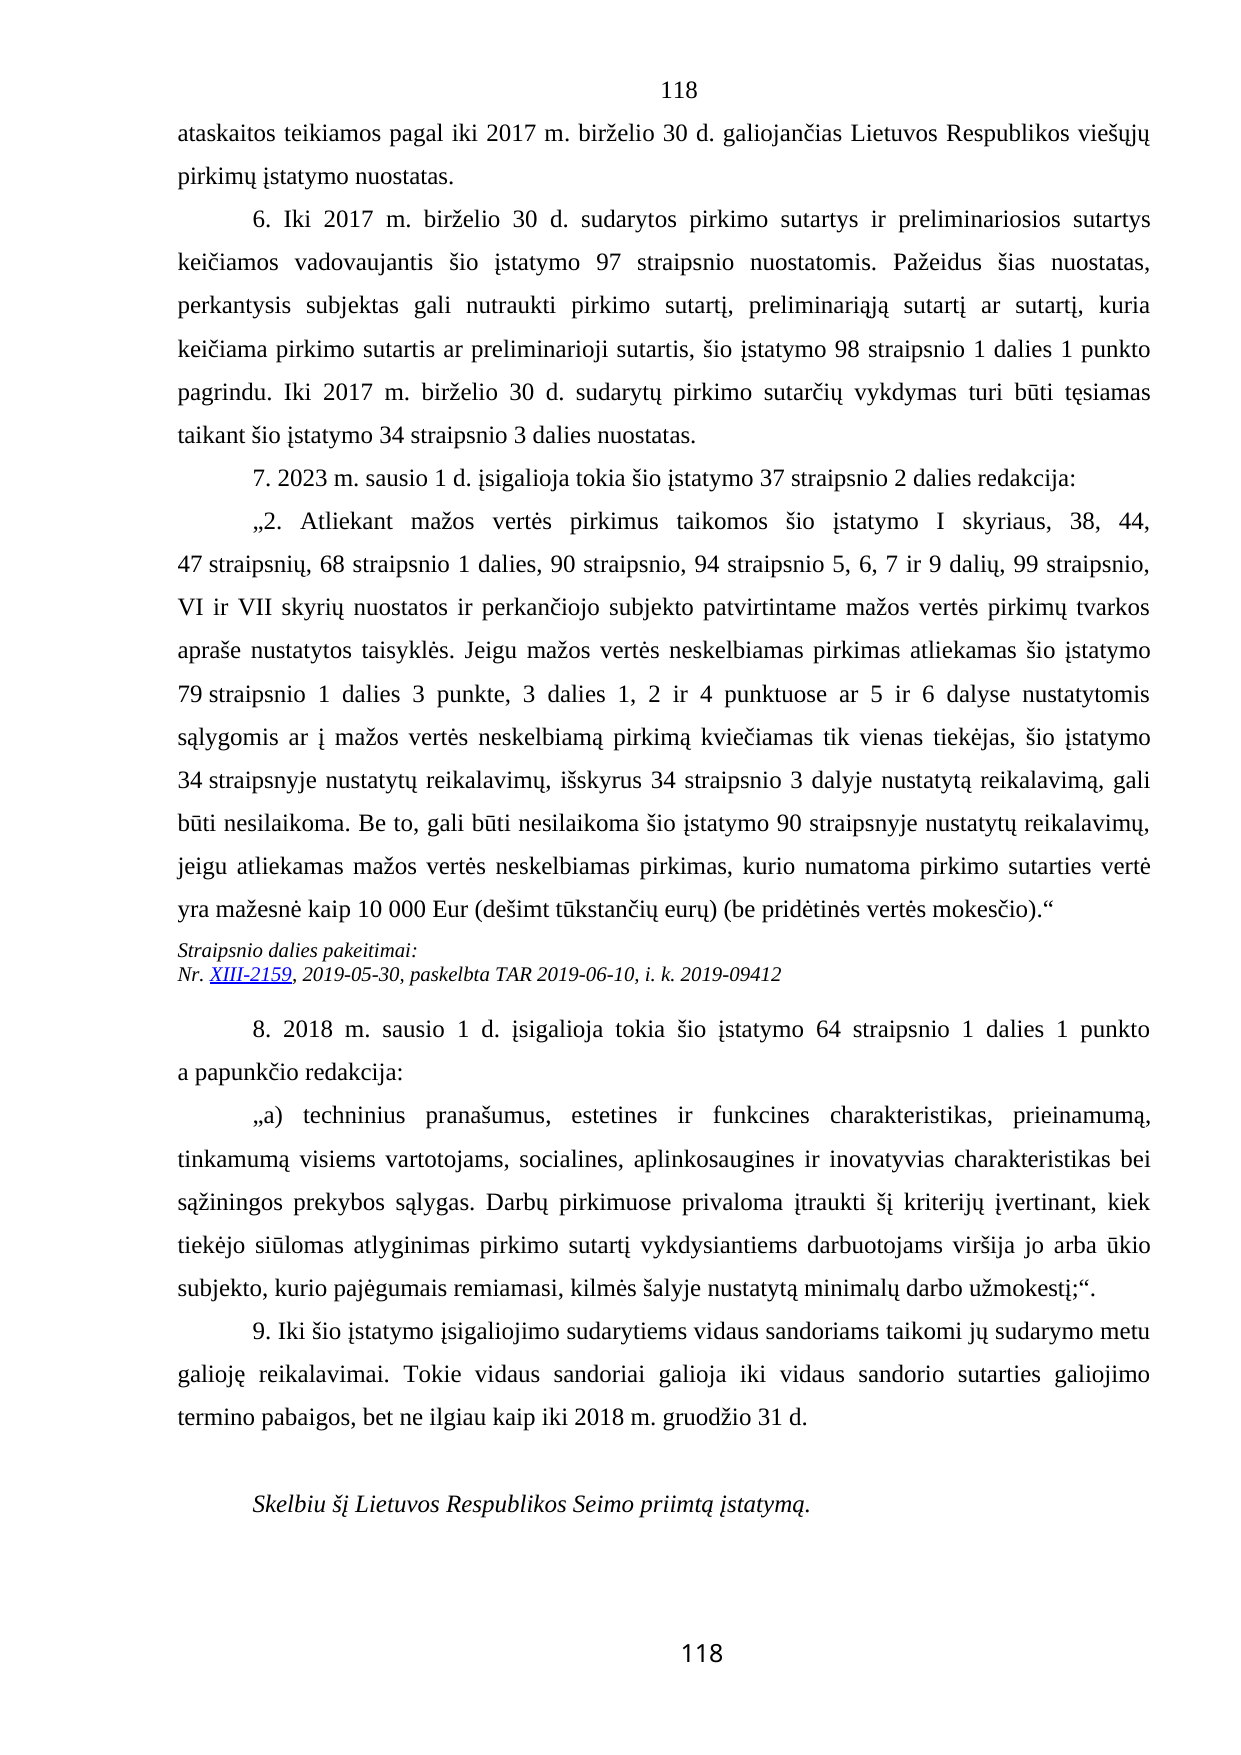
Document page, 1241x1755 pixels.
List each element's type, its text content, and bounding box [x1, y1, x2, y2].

text „a) techninius pranašumus, estetines ir funkcines charakteristikas, prieinamumą, tinkamumą visiems vartotojams, socialines, aplinkosaugines ir inovatyvias charakteristikas bei sąžiningos prekybos sąlygas. Darbų pirkimuose privaloma įtraukti šį kriterijų įvertinant, kiek tiekėjo siūlomas atlyginimas pirkimo sutartį vykdysiantiems darbuotojams viršija jo arba ūkio subjekto, kurio pajėgumais remiamasi, kilmės šalyje nustatytą minimalų darbo užmokestį;“. [177, 1101, 1152, 1302]
text 6. Iki 2017 m. birželio 30 d. sudarytos pirkimo sutartys ir preliminariosios sutartys keičiamos vadovaujantis šio įstatymo 97 straipsnio nuostatomis. Pažeidus šias nuostatas, perkantysis subjektas gali nutraukti pirkimo sutartį, preliminariąją sutartį ar sutartį, kuria keičiama pirkimo sutartis ar preliminarioji sutartis, šio įstatymo 98 straipsnio 1 dalies 1 punkto pagrindu. Iki 2017 m. birželio 30 d. sudarytų pirkimo sutarčių vykdymas turi būti tęsiamas taikant šio įstatymo 34 straipsnio 3 dalies nuostatas. [177, 204, 1152, 449]
text 7. 2023 m. sausio 1 d. įsigalioja tokia šio įstatymo 37 straipsnio 2 dalies redakcija: [177, 463, 1152, 492]
text Nr. XIII-2159, 2019-05-30, paskelbta TAR 2019-06-10, i. k. 2019-09412 [177, 962, 1152, 986]
text 9. Iki šio įstatymo įsigaliojimo sudarytiems vidaus sandoriams taikomi jų sudarymo metu galioję reikalavimai. Tokie vidaus sandoriai galioja iki vidaus sandorio sutarties galiojimo termino pabaigos, bet ne ilgiau kaip iki 2018 m. gruodžio 31 d. [177, 1316, 1152, 1431]
text Straipsnio dalies pakeitimai: [177, 937, 1152, 962]
text Skelbiu šį Lietuvos Respublikos Seimo priimtą įstatymą. [177, 1489, 1152, 1517]
text „2. Atliekant mažos vertės pirkimus taikomos šio įstatymo I skyriaus, 38, 44, 47 straipsnių, 68 straipsnio 1 dalies, 90 straipsnio, 94 straipsnio 5, 6, 7 ir 9 dalių, 99 straipsnio, VI ir VII skyrių nuostatos ir perkančiojo subjekto patvirtintame mažos vertės pirkimų tvarkos apraše nustatytos taisyklės. Jeigu mažos vertės neskelbiamas pirkimas atliekamas šio įstatymo 79 straipsnio 1 dalies 3 punkte, 3 dalies 1, 2 ir 4 punktuose ar 5 ir 6 dalyse nustatytomis sąlygomis ar į mažos vertės neskelbiamą pirkimą kviečiamas tik vienas tiekėjas, šio įstatymo 34 straipsnyje nustatytų reikalavimų, išskyrus 34 straipsnio 3 dalyje nustatytą reikalavimą, gali būti nesilaikoma. Be to, gali būti nesilaikoma šio įstatymo 90 straipsnyje nustatytų reikalavimų, jeigu atliekamas mažos vertės neskelbiamas pirkimas, kurio numatoma pirkimo sutarties vertė yra mažesnė kaip 10 000 Eur (dešimt tūkstančių eurų) (be pridėtinės vertės mokesčio).“ [177, 506, 1152, 923]
text ataskaitos teikiamos pagal iki 2017 m. birželio 30 d. galiojančias Lietuvos Respublikos viešųjų pirkimų įstatymo nuostatas. [177, 118, 1152, 190]
text 8. 2018 m. sausio 1 d. įsigalioja tokia šio įstatymo 64 straipsnio 1 dalies 1 punkto a papunkčio redakcija: [177, 1014, 1152, 1086]
